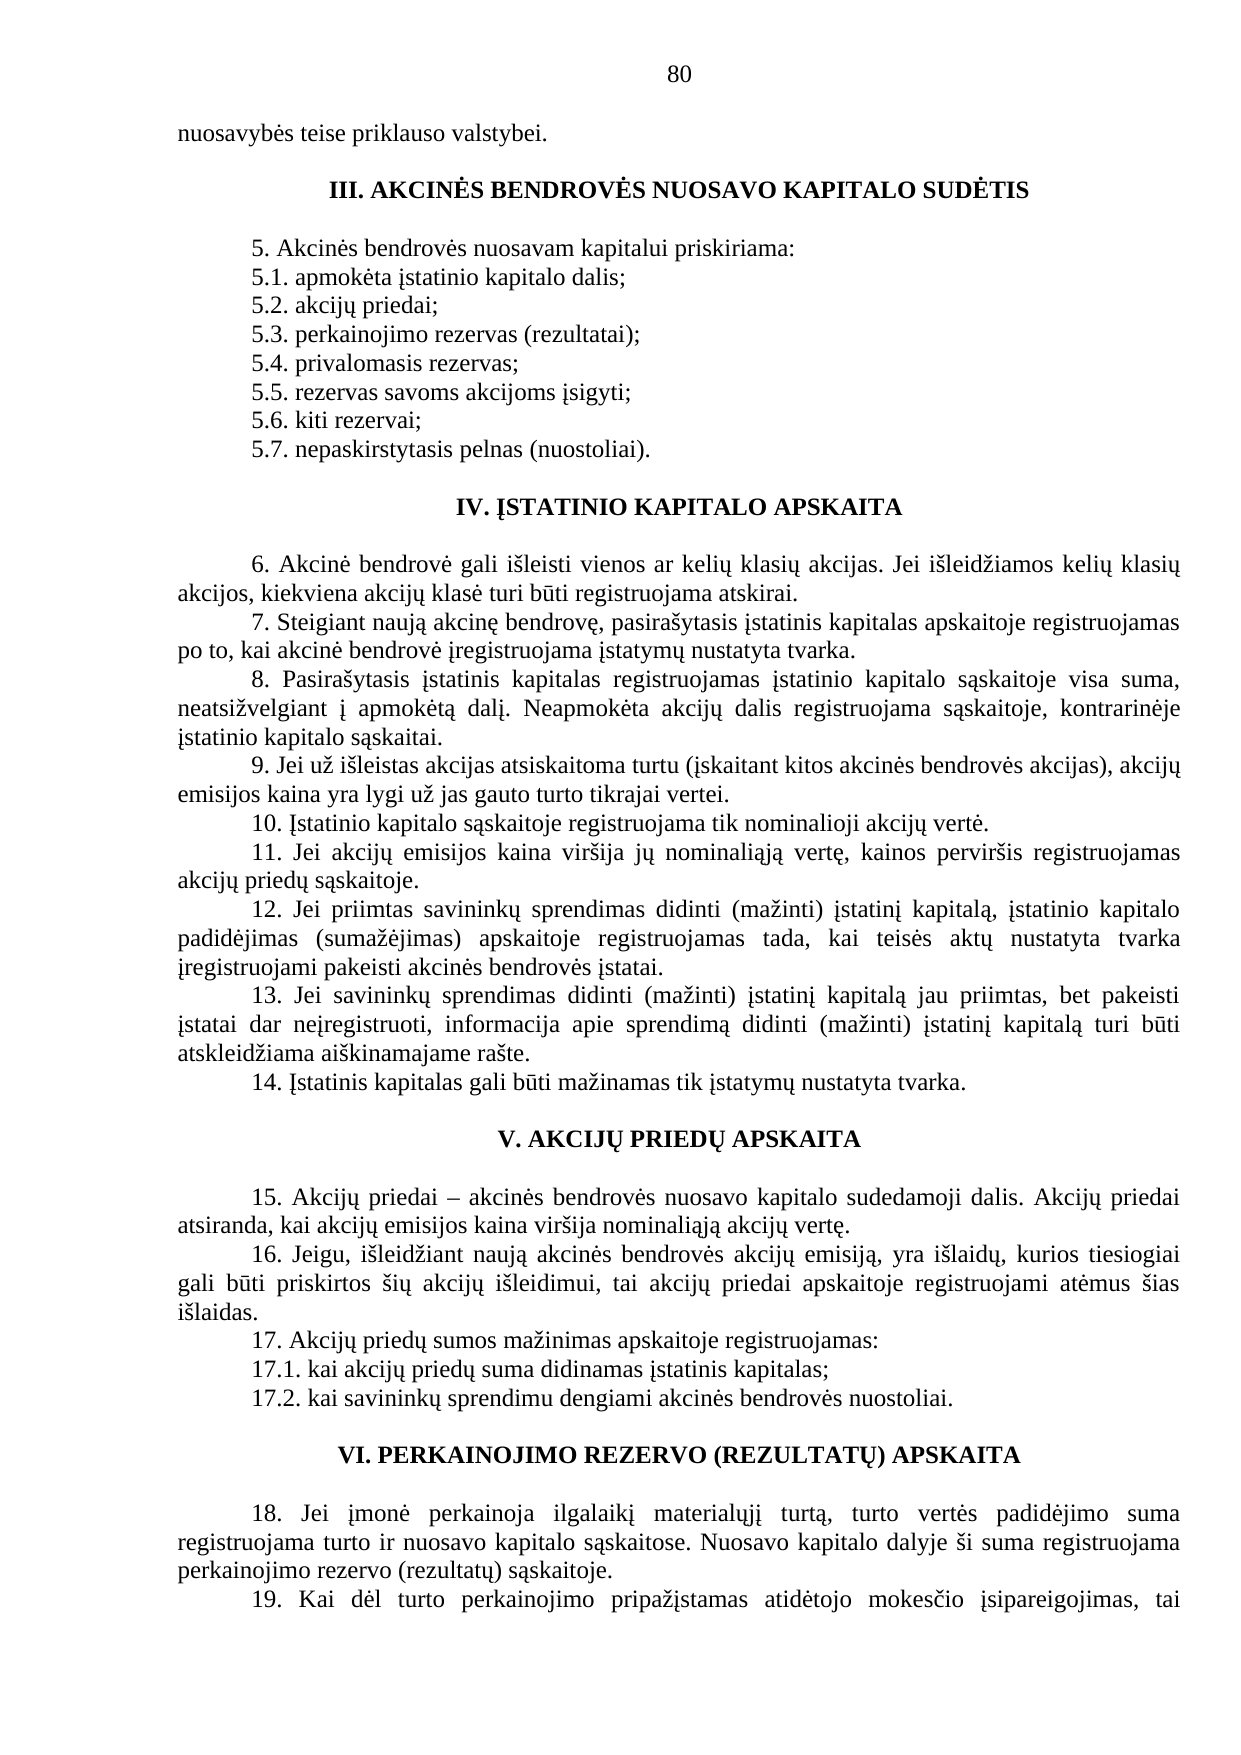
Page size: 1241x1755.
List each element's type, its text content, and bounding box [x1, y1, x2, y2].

text 16. Jeigu, išleidžiant naują akcinės bendrovės akcijų emisiją, yra išlaidų, kurios tiesiogiai gali būti priskirtos šių akcijų išleidimui, tai akcijų priedai apskaitoje registruojami atėmus šias išlaidas. [177, 1239, 1181, 1326]
text 6. Akcinė bendrovė gali išleisti vienos ar kelių klasių akcijas. Jei išleidžiamos kelių klasių akcijos, kiekviena akcijų klasė turi būti registruojama atskirai. [177, 549, 1181, 607]
text 11. Jei akcijų emisijos kaina viršija jų nominaliąją vertę, kainos perviršis registruojamas akcijų priedų sąskaitoje. [177, 837, 1181, 894]
text III. AKCINĖS BENDROVĖS NUOSAVO KAPITALO SUDĖTIS [177, 176, 1181, 204]
text V. AKCIJŲ PRIEDŲ APSKAITA [177, 1124, 1181, 1153]
text 14. Įstatinis kapitalas gali būti mažinamas tik įstatymų nustatyta tvarka. [177, 1067, 1181, 1096]
text 18. Jei įmonė perkainoja ilgalaikį materialųjį turtą, turto vertės padidėjimo suma registruojama turto ir nuosavo kapitalo sąskaitose. Nuosavo kapitalo dalyje ši suma registruojama perkainojimo rezervo (rezultatų) sąskaitoje. [177, 1498, 1181, 1584]
text 19. Kai dėl turto perkainojimo pripažįstamas atidėtojo mokesčio įsipareigojimas, tai [177, 1584, 1181, 1613]
text 5.5. rezervas savoms akcijoms įsigyti; [177, 377, 1181, 406]
text 5.2. akcijų priedai; [177, 291, 1181, 319]
text 12. Jei priimtas savininkų sprendimas didinti (mažinti) įstatinį kapitalą, įstatinio kapitalo padidėjimas (sumažėjimas) apskaitoje registruojamas tada, kai teisės aktų nustatyta tvarka įregistruojami pakeisti akcinės bendrovės įstatai. [177, 894, 1181, 981]
text nuosavybės teise priklauso valstybei. [177, 118, 1181, 147]
text 9. Jei už išleistas akcijas atsiskaitoma turtu (įskaitant kitos akcinės bendrovės akcijas), akcijų emisijos kaina yra lygi už jas gauto turto tikrajai vertei. [177, 751, 1181, 808]
text 17.1. kai akcijų priedų suma didinamas įstatinis kapitalas; [177, 1354, 1181, 1383]
text 5.7. nepaskirstytasis pelnas (nuostoliai). [177, 434, 1181, 463]
text IV. ĮSTATINIO KAPITALO APSKAITA [177, 492, 1181, 521]
text 7. Steigiant naują akcinę bendrovę, pasirašytasis įstatinis kapitalas apskaitoje registruojamas po to, kai akcinė bendrovė įregistruojama įstatymų nustatyta tvarka. [177, 607, 1181, 664]
text 5.4. privalomasis rezervas; [177, 348, 1181, 377]
text 10. Įstatinio kapitalo sąskaitoje registruojama tik nominalioji akcijų vertė. [177, 808, 1181, 837]
text 5. Akcinės bendrovės nuosavam kapitalui priskiriama: [177, 233, 1181, 262]
text 17.2. kai savininkų sprendimu dengiami akcinės bendrovės nuostoliai. [177, 1383, 1181, 1412]
text 8. Pasirašytasis įstatinis kapitalas registruojamas įstatinio kapitalo sąskaitoje visa suma, neatsižvelgiant į apmokėtą dalį. Neapmokėta akcijų dalis registruojama sąskaitoje, kontrarinėje įstatinio kapitalo sąskaitai. [177, 664, 1181, 751]
text 13. Jei savininkų sprendimas didinti (mažinti) įstatinį kapitalą jau priimtas, bet pakeisti įstatai dar neįregistruoti, informacija apie sprendimą didinti (mažinti) įstatinį kapitalą turi būti atskleidžiama aiškinamajame rašte. [177, 981, 1181, 1067]
text 15. Akcijų priedai – akcinės bendrovės nuosavo kapitalo sudedamoji dalis. Akcijų priedai atsiranda, kai akcijų emisijos kaina viršija nominaliąją akcijų vertę. [177, 1182, 1181, 1239]
text VI. PERKAINOJIMO REZERVO (REZULTATŲ) APSKAITA [177, 1441, 1181, 1469]
text 5.3. perkainojimo rezervas (rezultatai); [177, 319, 1181, 348]
text 5.6. kiti rezervai; [177, 406, 1181, 434]
text 17. Akcijų priedų sumos mažinimas apskaitoje registruojamas: [177, 1326, 1181, 1354]
text 5.1. apmokėta įstatinio kapitalo dalis; [177, 262, 1181, 291]
